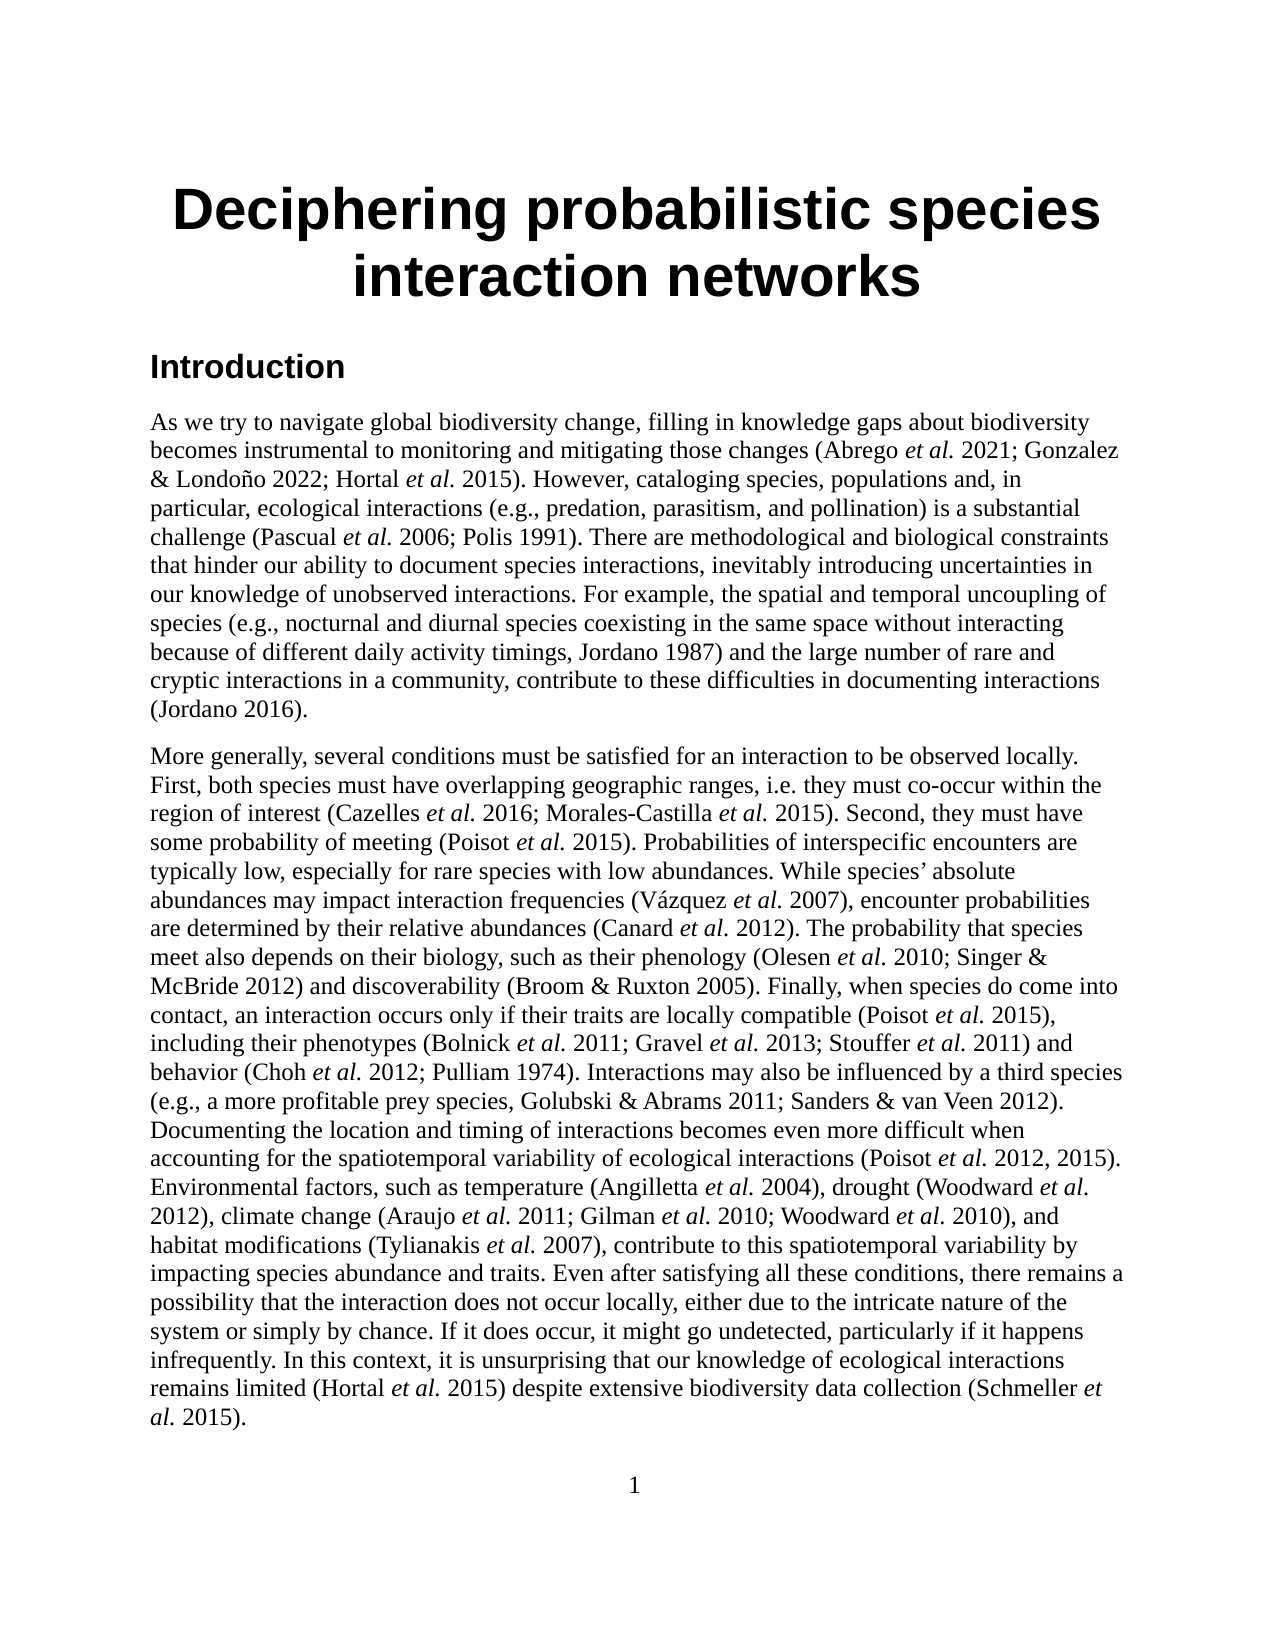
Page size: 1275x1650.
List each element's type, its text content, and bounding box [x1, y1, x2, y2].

title Deciphering probabilistic species interaction networks [150, 175, 1125, 309]
text More generally, several conditions must be satisfied for an interaction to be observed locally. First, both species must have overlapping geographic ranges, i.e. they must co-occur within the region of interest (Cazelles et al. 2016; Morales-Castilla et al. 2015). Second, they must have some probability of meeting (Poisot et al. 2015). Probabilities of interspecific encounters are typically low, especially for rare species with low abundances. While species’ absolute abundances may impact interaction frequencies (Vázquez et al. 2007), encounter probabilities are determined by their relative abundances (Canard et al. 2012). The probability that species meet also depends on their biology, such as their phenology (Olesen et al. 2010; Singer & McBride 2012) and discoverability (Broom & Ruxton 2005). Finally, when species do come into contact, an interaction occurs only if their traits are locally compatible (Poisot et al. 2015), including their phenotypes (Bolnick et al. 2011; Gravel et al. 2013; Stouffer et al. 2011) and behavior (Choh et al. 2012; Pulliam 1974). Interactions may also be influenced by a third species (e.g., a more profitable prey species, Golubski & Abrams 2011; Sanders & van Veen 2012). Documenting the location and timing of interactions becomes even more difficult when accounting for the spatiotemporal variability of ecological interactions (Poisot et al. 2012, 2015). Environmental factors, such as temperature (Angilletta et al. 2004), drought (Woodward et al. 2012), climate change (Araujo et al. 2011; Gilman et al. 2010; Woodward et al. 2010), and habitat modifications (Tylianakis et al. 2007), contribute to this spatiotemporal variability by impacting species abundance and traits. Even after satisfying all these conditions, there remains a possibility that the interaction does not occur locally, either due to the intricate nature of the system or simply by chance. If it does occur, it might go undetected, particularly if it happens infrequently. In this context, it is unsurprising that our knowledge of ecological interactions remains limited (Hortal et al. 2015) despite extensive biodiversity data collection (Schmeller et al. 2015). [150, 741, 1125, 1431]
text As we try to navigate global biodiversity change, filling in knowledge gaps about biodiversity becomes instrumental to monitoring and mitigating those changes (Abrego et al. 2021; Gonzalez & Londoño 2022; Hortal et al. 2015). However, cataloging species, populations and, in particular, ecological interactions (e.g., predation, parasitism, and pollination) is a substantial challenge (Pascual et al. 2006; Polis 1991). There are methodological and biological constraints that hinder our ability to document species interactions, inevitably introducing uncertainties in our knowledge of unobserved interactions. For example, the spatial and temporal uncoupling of species (e.g., nocturnal and diurnal species coexisting in the same space without interacting because of different daily activity timings, Jordano 1987) and the large number of rare and cryptic interactions in a community, contribute to these difficulties in documenting interactions (Jordano 2016). [150, 407, 1125, 723]
subtitle Introduction [150, 347, 1125, 385]
